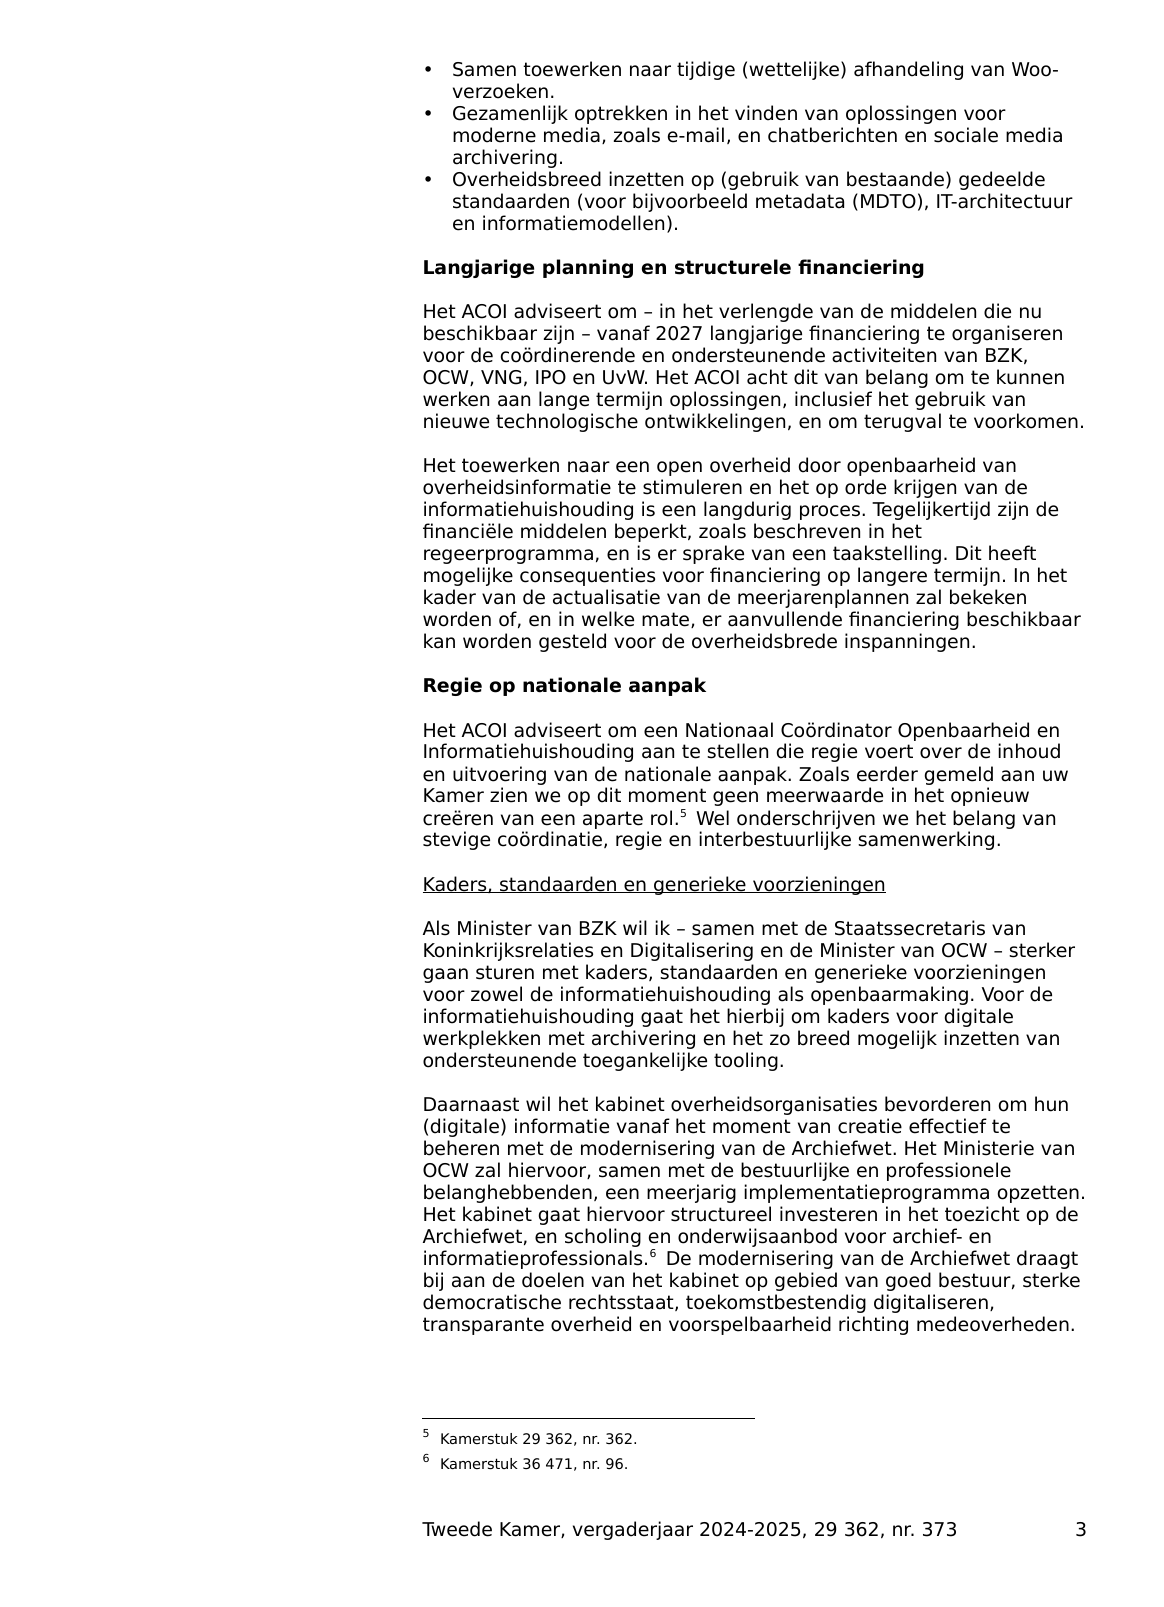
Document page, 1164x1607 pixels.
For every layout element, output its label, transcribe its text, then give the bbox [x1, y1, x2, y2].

text Het ACOI adviseert om – in het verlengde van de middelen die nu beschikbaar zijn – vanaf 2027 langjarige financiering te organiseren voor de coördinerende en ondersteunende activiteiten van BZK, OCW, VNG, IPO en UvW. Het ACOI acht dit van belang om te kunnen werken aan lange termijn oplossingen, inclusief het gebruik van nieuwe technologische ontwikkelingen, en om terugval te voorkomen. [422, 301, 1087, 433]
text Het toewerken naar een open overheid door openbaarheid van overheidsinformatie te stimuleren en het op orde krijgen van de informatiehuishouding is een langdurig proces. Tegelijkertijd zijn de financiële middelen beperkt, zoals beschreven in het regeerprogramma, en is er sprake van een taakstelling. Dit heeft mogelijke consequenties voor financiering op langere termijn. In het kader van de actualisatie van de meerjarenplannen zal bekeken worden of, en in welke mate, er aanvullende financiering beschikbaar kan worden gesteld voor de overheidsbrede inspanningen. [422, 455, 1087, 653]
text Het ACOI adviseert om een Nationaal Coördinator Openbaarheid en Informatiehuishouding aan te stellen die regie voert over de inhoud en uitvoering van de nationale aanpak. Zoals eerder gemeld aan uw Kamer zien we op dit moment geen meerwaarde in het opnieuw creëren van een aparte rol. Wel onderschrijven we het belang van stevige coördinatie, regie en interbestuurlijke samenwerking. [422, 719, 1087, 851]
text • Samen toewerken naar tijdige (wettelijke) afhandeling van Woo-verzoeken. [422, 59, 1087, 103]
text Kamerstuk 29 362, nr. 362. [422, 1427, 1087, 1449]
subtitle Regie op nationale aanpak [422, 675, 1087, 697]
text • Gezamenlijk optrekken in het vinden van oplossingen voor moderne media, zoals e-mail, en chatberichten en sociale media archivering. [422, 103, 1087, 169]
text Kamerstuk 36 471, nr. 96. [422, 1452, 1087, 1474]
subtitle Kaders, standaarden en generieke voorzieningen [422, 873, 1087, 896]
subtitle Langjarige planning en structurele financiering [422, 257, 1087, 279]
text Als Minister van BZK wil ik – samen met de Staatssecretaris van Koninkrijksrelaties en Digitalisering en de Minister van OCW – sterker gaan sturen met kaders, standaarden en generieke voorzieningen voor zowel de informatiehuishouding als openbaarmaking. Voor de informatiehuishouding gaat het hierbij om kaders voor digitale werkplekken met archivering en het zo breed mogelijk inzetten van ondersteunende toegankelijke tooling. [422, 918, 1087, 1072]
text • Overheidsbreed inzetten op (gebruik van bestaande) gedeelde standaarden (voor bijvoorbeeld metadata (MDTO), IT-architectuur en informatiemodellen). [422, 169, 1087, 235]
text Daarnaast wil het kabinet overheidsorganisaties bevorderen om hun (digitale) informatie vanaf het moment van creatie effectief te beheren met de modernisering van de Archiefwet. Het Ministerie van OCW zal hiervoor, samen met de bestuurlijke en professionele belanghebbenden, een meerjarig implementatieprogramma opzetten. Het kabinet gaat hiervoor structureel investeren in het toezicht op de Archiefwet, en scholing en onderwijsaanbod voor archief- en informatieprofessionals. De modernisering van de Archiefwet draagt bij aan de doelen van het kabinet op gebied van goed bestuur, sterke democratische rechtsstaat, toekomstbestendig digitaliseren, transparante overheid en voorspelbaarheid richting medeoverheden. [422, 1094, 1087, 1336]
